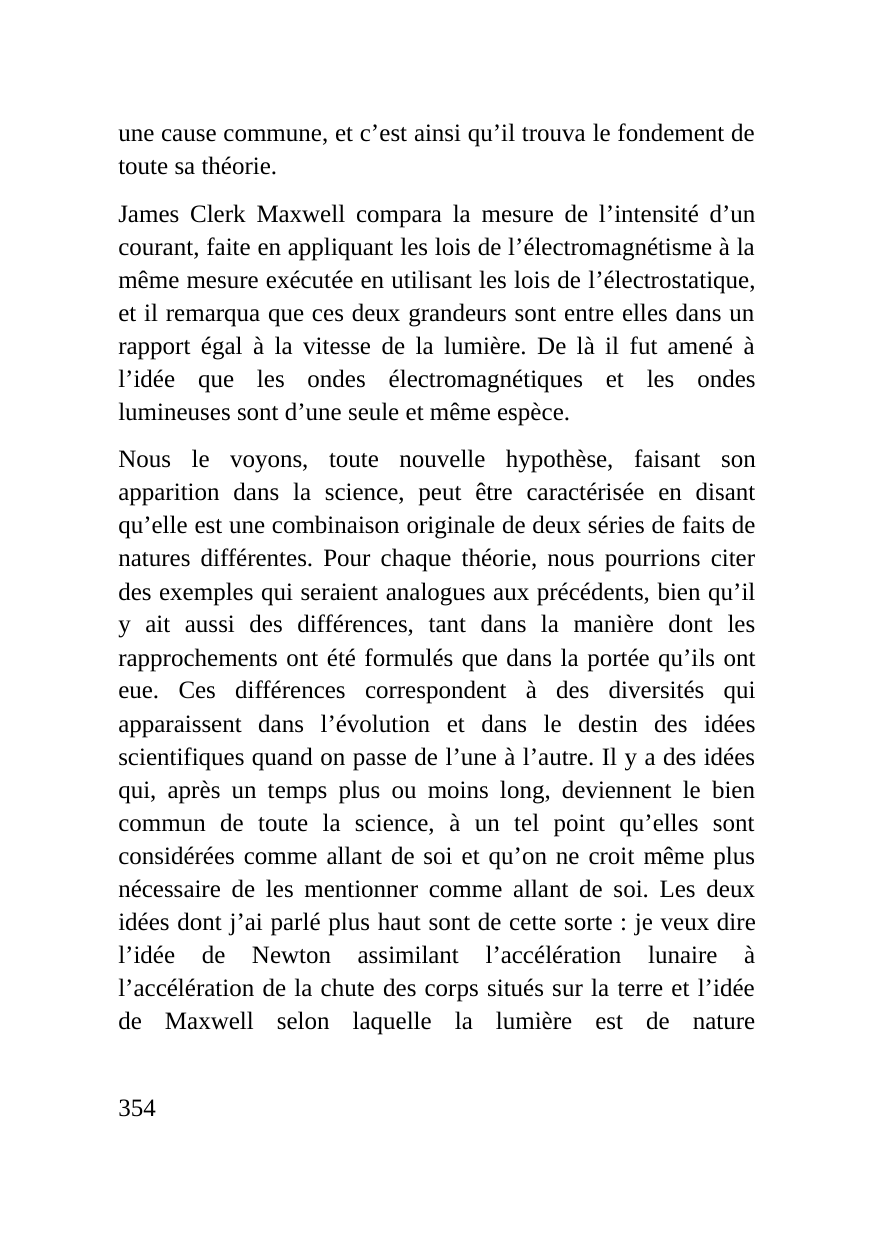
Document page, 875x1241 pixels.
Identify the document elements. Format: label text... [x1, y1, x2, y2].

text une cause commune, et c’est ainsi qu’il trouva le fondement de toute sa théorie. [118, 118, 756, 180]
text James Clerk Maxwell compara la mesure de l’intensité d’un courant, faite en appliquant les lois de l’électromagnétisme à la même mesure exécutée en utilisant les lois de l’électrostatique, et il remarqua que ces deux grandeurs sont entre elles dans un rapport égal à la vitesse de la lumière. De là il fut amené à l’idée que les ondes électromagnétiques et les ondes lumineuses sont d’une seule et même espèce. [118, 199, 756, 426]
text Nous le voyons, toute nouvelle hypothèse, faisant son apparition dans la science, peut être caractérisée en disant qu’elle est une combinaison originale de deux séries de faits de natures différentes. Pour chaque théorie, nous pourrions citer des exemples qui seraient analogues aux précédents, bien qu’il y ait aussi des différences, tant dans la manière dont les rapprochements ont été formulés que dans la portée qu’ils ont eue. Ces différences correspondent à des diversités qui apparaissent dans l’évolution et dans le destin des idées scientifiques quand on passe de l’une à l’autre. Il y a des idées qui, après un temps plus ou moins long, deviennent le bien commun de toute la science, à un tel point qu’elles sont considérées comme allant de soi et qu’on ne croit même plus nécessaire de les mentionner comme allant de soi. Les deux idées dont j’ai parlé plus haut sont de cette sorte : je veux dire l’idée de Newton assimilant l’accélération lunaire à l’accélération de la chute des corps situés sur la terre et l’idée de Maxwell selon laquelle la lumière est de nature [118, 444, 756, 1034]
